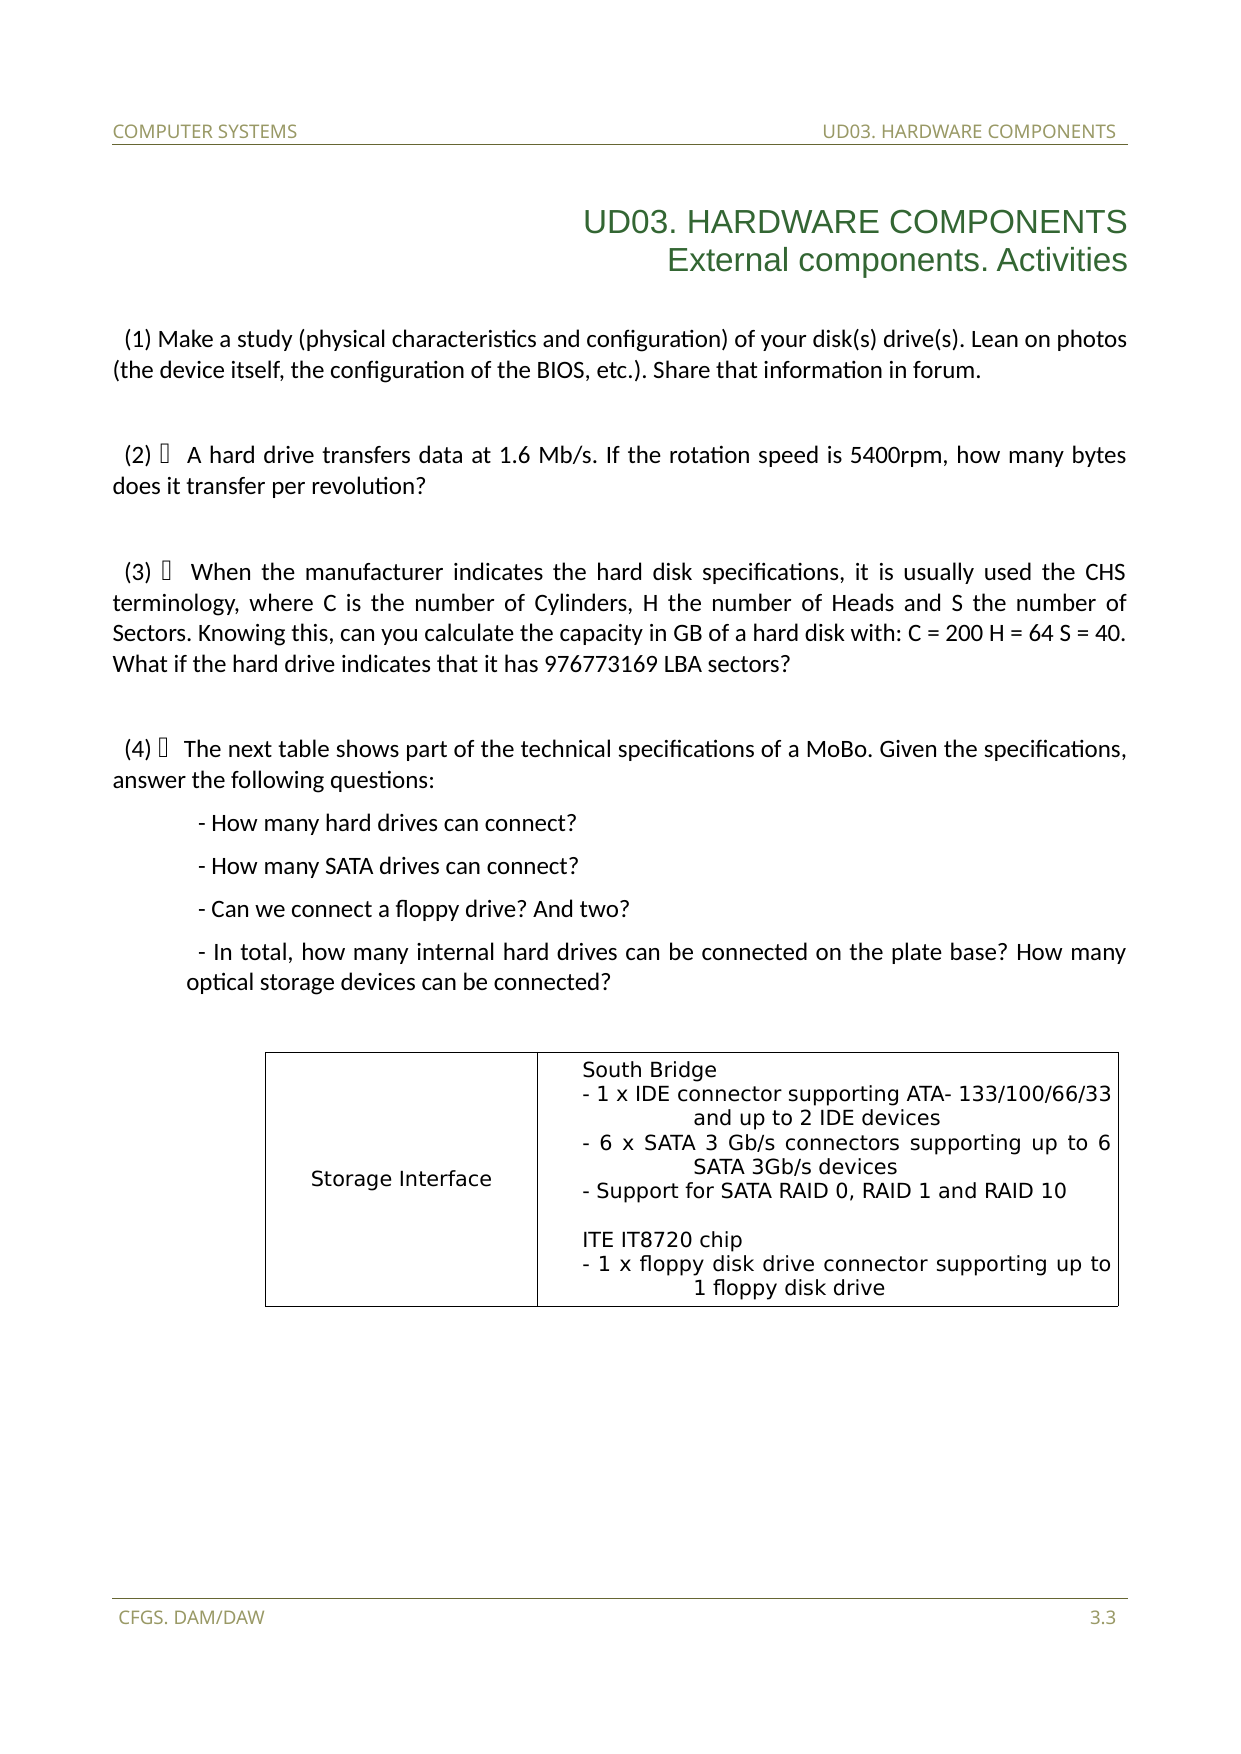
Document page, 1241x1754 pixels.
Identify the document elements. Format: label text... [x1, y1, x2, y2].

text (4)  The next table shows part of the technical specifications of a MoBo. Given the specifications, answer the following questions: [112, 733, 1128, 795]
text (1) Make a study (physical characteristics and configuration) of your disk(s) drive(s). Lean on photos (the device itself, the configuration of the BIOS, etc.). Share that information in forum. [112, 323, 1128, 384]
text - How many SATA drives can connect? [186, 850, 1128, 881]
text - In total, how many internal hard drives can be connected on the plate base? How many optical storage devices can be connected? [186, 936, 1128, 997]
text UD03. Hardware Components [112, 202, 1128, 240]
table_header Storage Interface [266, 1053, 537, 1306]
text - How many hard drives can connect? [186, 807, 1128, 838]
text External components. Activities [112, 240, 1128, 279]
text (3)  When the manufacturer indicates the hard disk specifications, it is usually used the CHS terminology, where C is the number of Cylinders, H the number of Heads and S the number of Sectors. Knowing this, can you calculate the capacity in GB of a hard disk with: C = 200 H = 64 S = 40. What if the hard drive indicates that it has 976773169 LBA sectors? [112, 556, 1128, 678]
text (2)  A hard drive transfers data at 1.6 Mb/s. If the rotation speed is 5400rpm, how many bytes does it transfer per revolution? [112, 439, 1128, 501]
text - Can we connect a floppy drive? And two? [186, 893, 1128, 923]
table_header South Bridge - 1 x IDE connector supporting ATA- 133/100/66/33 and up to 2 IDE devices - 6 x SATA 3 Gb/s connectors supporting up to 6 SATA 3Gb/s devices - Support for SATA RAID 0, RAID 1 and RAID 10 ITE IT8720 chip - 1 x floppy disk drive connector supporting up to 1 floppy disk drive [538, 1053, 1118, 1306]
